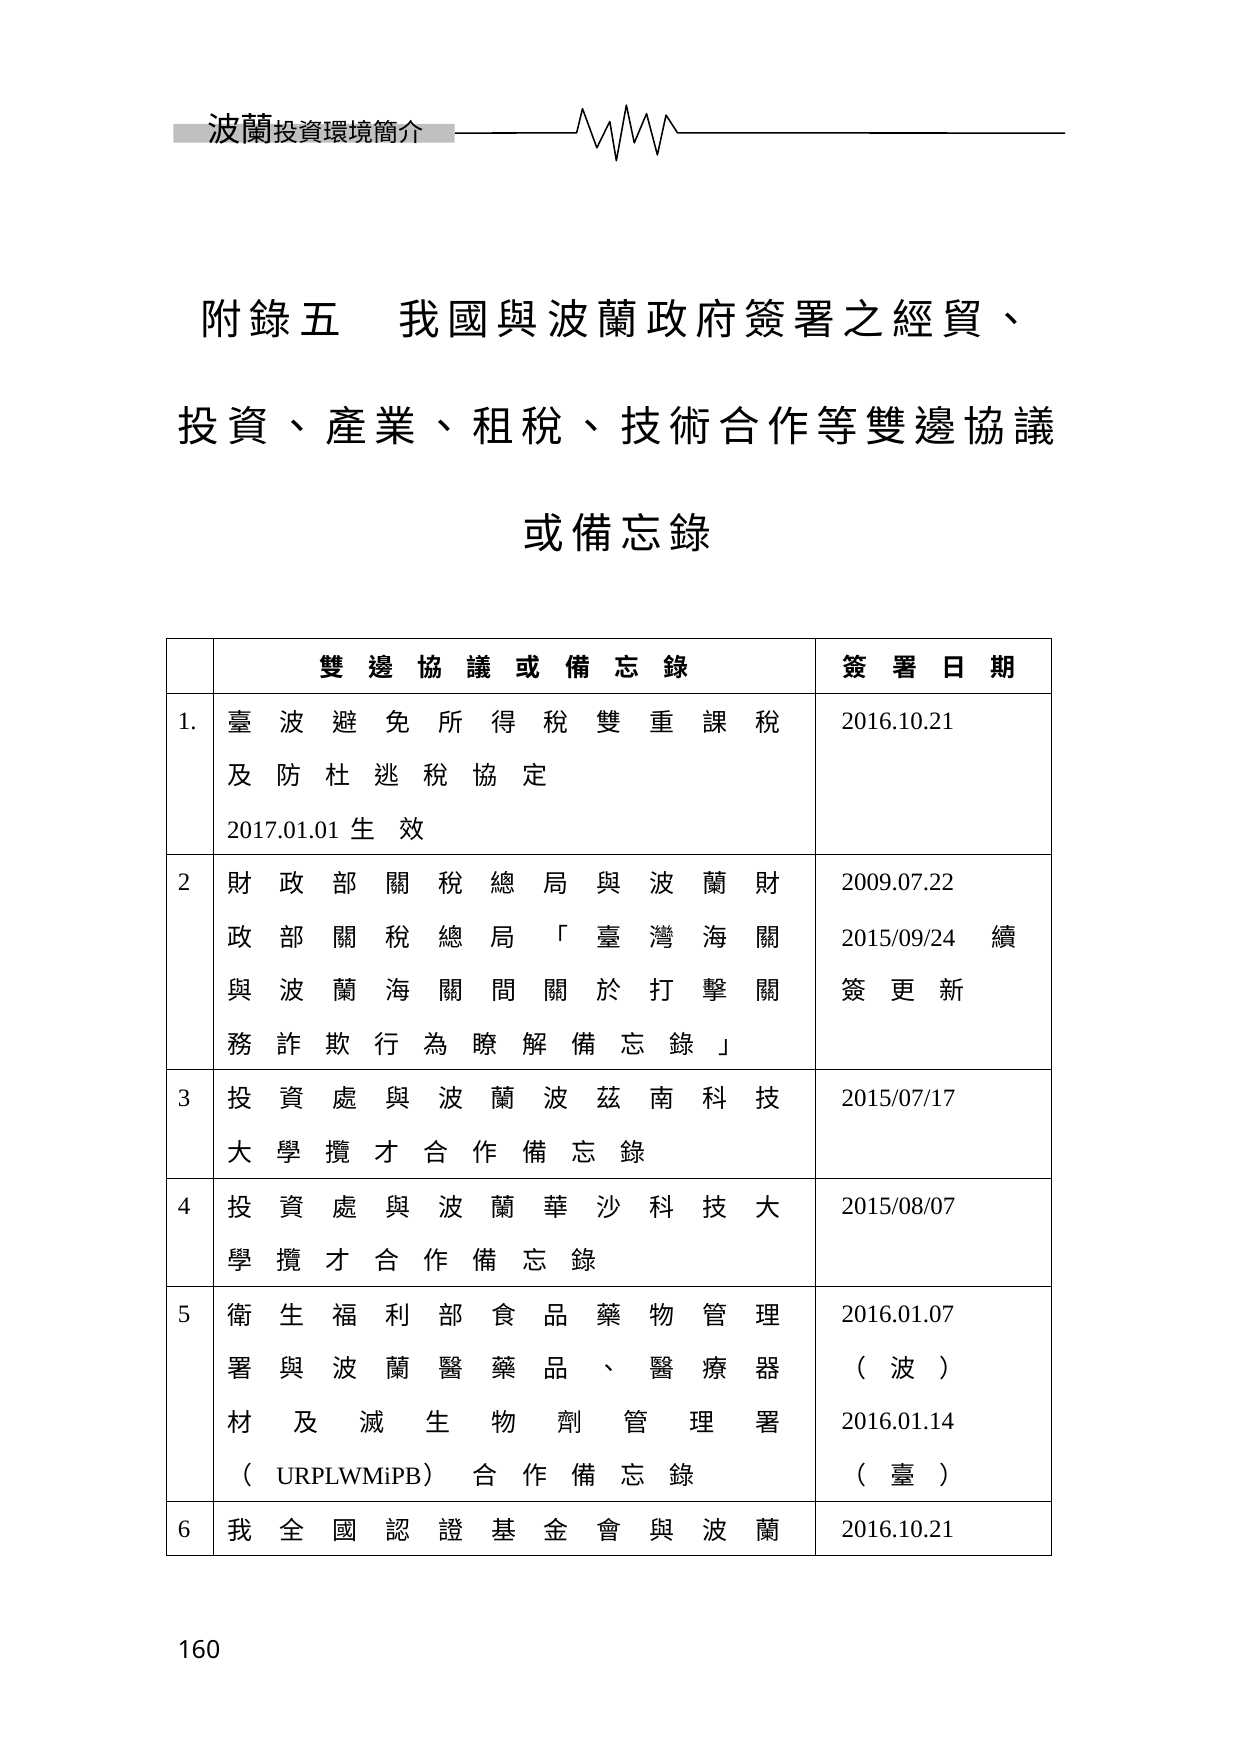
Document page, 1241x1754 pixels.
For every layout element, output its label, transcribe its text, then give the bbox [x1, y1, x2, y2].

text 附錄五 我國與波蘭政府簽署之經貿、投資、產業、租稅、技術合作等雙邊協議或備忘錄 [178, 263, 1063, 584]
table_header [167, 639, 213, 692]
table_cell 財政部關稅總局與波蘭財政部關稅總局「臺灣海關與波蘭海關間關於打擊關務詐欺行為瞭解備忘錄」 [214, 855, 815, 1069]
table_cell 6 [167, 1502, 213, 1555]
table_cell 5 [167, 1287, 213, 1501]
table_cell 2016.10.21 [816, 1502, 1051, 1555]
table_cell 臺波避免所得稅雙重課稅及防杜逃稅協定 2017.01.01生效 [214, 694, 815, 854]
table_cell 2 [167, 855, 213, 1069]
table_cell 4 [167, 1179, 213, 1286]
table_cell 2009.07.22 2015/09/24續簽更新 [816, 855, 1051, 1069]
table_header 簽署日期 [816, 639, 1051, 692]
table_cell 投資處與波蘭華沙科技大學攬才合作備忘錄 [214, 1179, 815, 1286]
table_cell 2016.01.07（波） 2016.01.14（臺） [816, 1287, 1051, 1501]
table_cell 2015/07/17 [816, 1070, 1051, 1177]
table_cell 3 [167, 1070, 213, 1177]
table_cell 投資處與波蘭波茲南科技大學攬才合作備忘錄 [214, 1070, 815, 1177]
table_cell 我全國認證基金會與波蘭 [214, 1502, 815, 1555]
table_cell 2015/08/07 [816, 1179, 1051, 1286]
table_cell 衛生福利部食品藥物管理署與波蘭醫藥品、醫療器材及滅生物劑管理署（URPLWMiPB）合作備忘錄 [214, 1287, 815, 1501]
table_cell 1. [167, 694, 213, 854]
table_cell 2016.10.21 [816, 694, 1051, 854]
table_header 雙邊協議或備忘錄 [214, 639, 815, 692]
